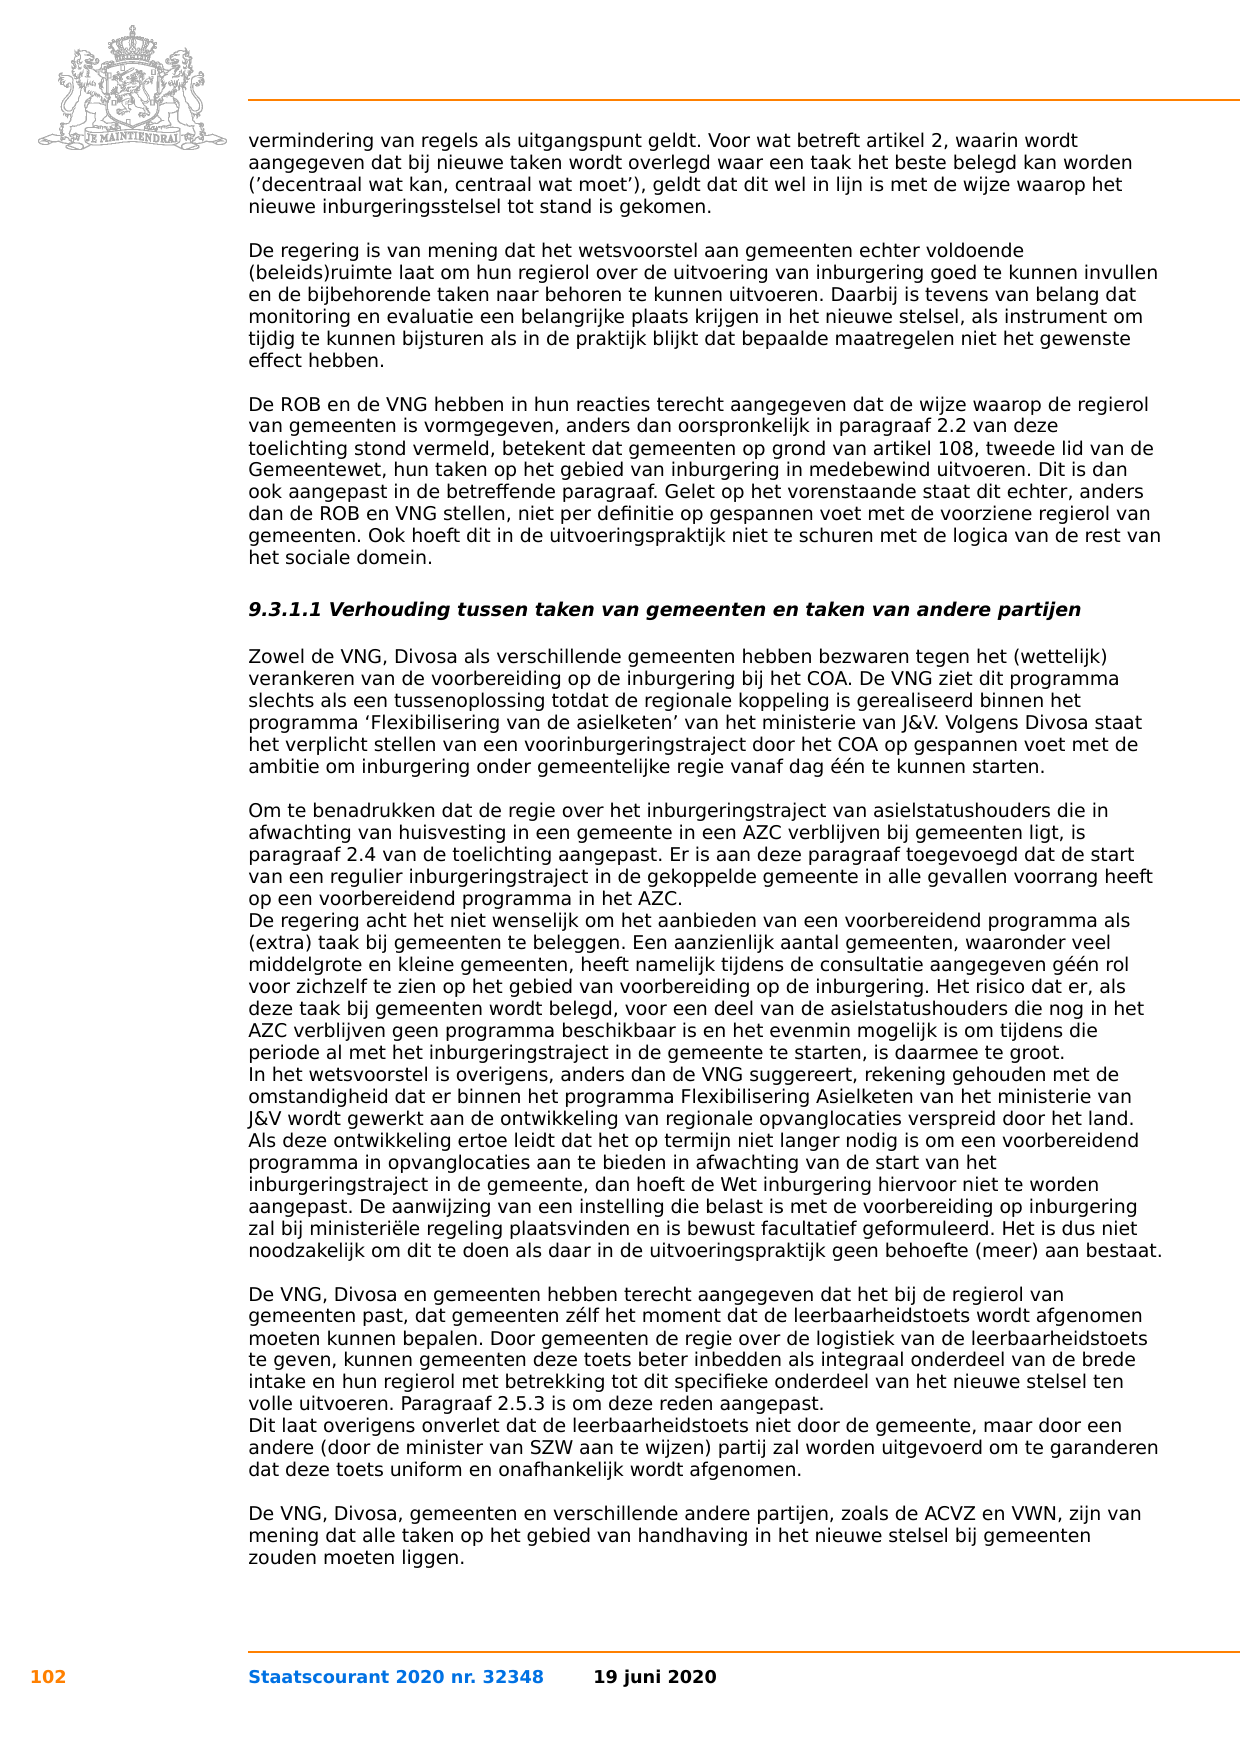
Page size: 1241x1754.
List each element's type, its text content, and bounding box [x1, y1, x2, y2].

subtitle 9.3.1.1 Verhouding tussen taken van gemeenten en taken van andere partijen [248, 599, 1163, 621]
text De VNG, Divosa, gemeenten en verschillende andere partijen, zoals de ACVZ en VWN, zijn van mening dat alle taken op het gebied van handhaving in het nieuwe stelsel bij gemeenten zouden moeten liggen. [248, 1503, 1163, 1569]
text Zowel de VNG, Divosa als verschillende gemeenten hebben bezwaren tegen het (wettelijk) verankeren van de voorbereiding op de inburgering bij het COA. De VNG ziet dit programma slechts als een tussenoplossing totdat de regionale koppeling is gerealiseerd binnen het programma ‘Flexibilisering van de asielketen’ van het ministerie van J&V. Volgens Divosa staat het verplicht stellen van een voorinburgeringstraject door het COA op gespannen voet met de ambitie om inburgering onder gemeentelijke regie vanaf dag één te kunnen starten. [248, 646, 1163, 778]
text Dit laat overigens onverlet dat de leerbaarheidstoets niet door de gemeente, maar door een andere (door de minister van SZW aan te wijzen) partij zal worden uitgevoerd om te garanderen dat deze toets uniform en onafhankelijk wordt afgenomen. [248, 1415, 1163, 1481]
picture [38, 25, 227, 150]
text De regering is van mening dat het wetsvoorstel aan gemeenten echter voldoende (beleids)ruimte laat om hun regierol over de uitvoering van inburgering goed te kunnen invullen en de bijbehorende taken naar behoren te kunnen uitvoeren. Daarbij is tevens van belang dat monitoring en evaluatie een belangrijke plaats krijgen in het nieuwe stelsel, als instrument om tijdig te kunnen bijsturen als in de praktijk blijkt dat bepaalde maatregelen niet het gewenste effect hebben. [248, 240, 1163, 372]
text De ROB en de VNG hebben in hun reacties terecht aangegeven dat de wijze waarop de regierol van gemeenten is vormgegeven, anders dan oorspronkelijk in paragraaf 2.2 van deze toelichting stond vermeld, betekent dat gemeenten op grond van artikel 108, tweede lid van de Gemeentewet, hun taken op het gebied van inburgering in medebewind uitvoeren. Dit is dan ook aangepast in de betreffende paragraaf. Gelet op het vorenstaande staat dit echter, anders dan de ROB en VNG stellen, niet per definitie op gespannen voet met de voorziene regierol van gemeenten. Ook hoeft dit in de uitvoeringspraktijk niet te schuren met de logica van de rest van het sociale domein. [248, 393, 1163, 569]
text De regering acht het niet wenselijk om het aanbieden van een voorbereidend programma als (extra) taak bij gemeenten te beleggen. Een aanzienlijk aantal gemeenten, waaronder veel middelgrote en kleine gemeenten, heeft namelijk tijdens de consultatie aangegeven géén rol voor zichzelf te zien op het gebied van voorbereiding op de inburgering. Het risico dat er, als deze taak bij gemeenten wordt belegd, voor een deel van de asielstatushouders die nog in het AZC verblijven geen programma beschikbaar is en het evenmin mogelijk is om tijdens die periode al met het inburgeringstraject in de gemeente te starten, is daarmee te groot. [248, 910, 1163, 1064]
text Om te benadrukken dat de regie over het inburgeringstraject van asielstatushouders die in afwachting van huisvesting in een gemeente in een AZC verblijven bij gemeenten ligt, is paragraaf 2.4 van de toelichting aangepast. Er is aan deze paragraaf toegevoegd dat de start van een regulier inburgeringstraject in de gekoppelde gemeente in alle gevallen voorrang heeft op een voorbereidend programma in het AZC. [248, 800, 1163, 910]
text vermindering van regels als uitgangspunt geldt. Voor wat betreft artikel 2, waarin wordt aangegeven dat bij nieuwe taken wordt overlegd waar een taak het beste belegd kan worden (’decentraal wat kan, centraal wat moet’), geldt dat dit wel in lijn is met de wijze waarop het nieuwe inburgeringsstelsel tot stand is gekomen. [248, 130, 1163, 218]
text De VNG, Divosa en gemeenten hebben terecht aangegeven dat het bij de regierol van gemeenten past, dat gemeenten zélf het moment dat de leerbaarheidstoets wordt afgenomen moeten kunnen bepalen. Door gemeenten de regie over de logistiek van de leerbaarheidstoets te geven, kunnen gemeenten deze toets beter inbedden als integraal onderdeel van de brede intake en hun regierol met betrekking tot dit specifieke onderdeel van het nieuwe stelsel ten volle uitvoeren. Paragraaf 2.5.3 is om deze reden aangepast. [248, 1283, 1163, 1415]
text In het wetsvoorstel is overigens, anders dan de VNG suggereert, rekening gehouden met de omstandigheid dat er binnen het programma Flexibilisering Asielketen van het ministerie van J&V wordt gewerkt aan de ontwikkeling van regionale opvanglocaties verspreid door het land. Als deze ontwikkeling ertoe leidt dat het op termijn niet langer nodig is om een voorbereidend programma in opvanglocaties aan te bieden in afwachting van de start van het inburgeringstraject in de gemeente, dan hoeft de Wet inburgering hiervoor niet te worden aangepast. De aanwijzing van een instelling die belast is met de voorbereiding op inburgering zal bij ministeriële regeling plaatsvinden en is bewust facultatief geformuleerd. Het is dus niet noodzakelijk om dit te doen als daar in de uitvoeringspraktijk geen behoefte (meer) aan bestaat. [248, 1064, 1163, 1262]
